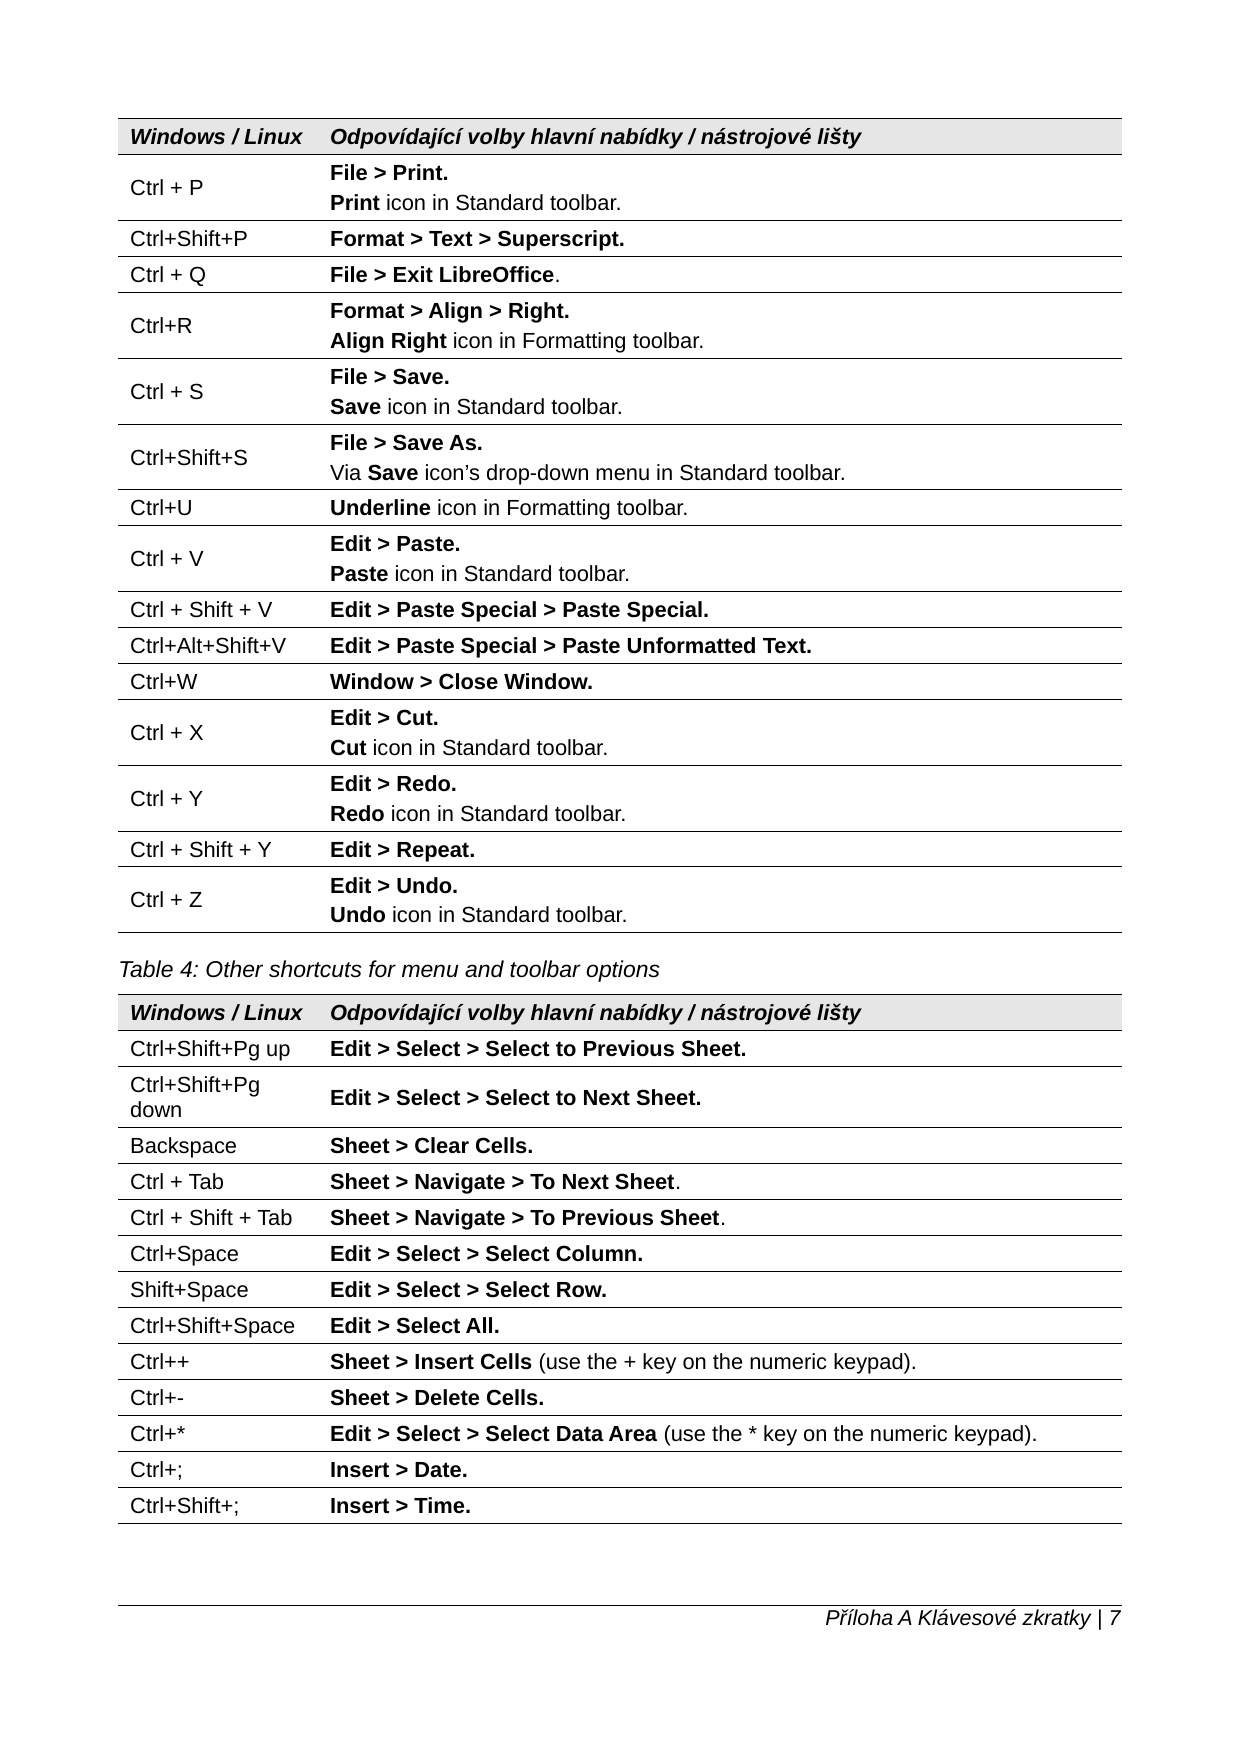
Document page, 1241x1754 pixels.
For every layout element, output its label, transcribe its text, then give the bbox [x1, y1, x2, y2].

table_cell Edit > Paste. Paste icon in Standard toolbar. [318, 526, 1122, 591]
table_cell Ctrl + Z [118, 867, 318, 932]
table_cell Insert > Time. [318, 1488, 1122, 1522]
table_cell Sheet > Navigate > To Previous Sheet. [318, 1200, 1122, 1235]
table_cell Ctrl+* [118, 1416, 318, 1451]
table_cell Edit > Select > Select Data Area (use the * key on the numeric keypad). [318, 1416, 1122, 1451]
table_cell File > Print. Print icon in Standard toolbar. [318, 155, 1122, 220]
table_cell Ctrl+Shift+Space [118, 1308, 318, 1343]
table_cell Edit > Select > Select to Next Sheet. [318, 1067, 1122, 1127]
table_cell Ctrl+U [118, 490, 318, 525]
table_cell Edit > Select > Select Column. [318, 1236, 1122, 1271]
table_cell Ctrl + X [118, 700, 318, 765]
table_cell Ctrl + Tab [118, 1164, 318, 1199]
table_cell Ctrl+Space [118, 1236, 318, 1271]
table_cell Underline icon in Formatting toolbar. [318, 490, 1122, 525]
table_header Windows / Linux [118, 119, 318, 154]
table_cell Edit > Select All. [318, 1308, 1122, 1343]
table_cell Sheet > Clear Cells. [318, 1128, 1122, 1163]
table_cell Edit > Paste Special > Paste Special. [318, 592, 1122, 627]
table_cell Ctrl++ [118, 1344, 318, 1379]
table_cell Ctrl + Y [118, 766, 318, 831]
table_cell Ctrl+; [118, 1452, 318, 1487]
table_cell Ctrl + S [118, 359, 318, 423]
table_cell Ctrl+Shift+S [118, 425, 318, 489]
table_cell Ctrl+W [118, 664, 318, 699]
table_cell Sheet > Navigate > To Next Sheet. [318, 1164, 1122, 1199]
table_cell Window > Close Window. [318, 664, 1122, 699]
table_cell Edit > Select > Select Row. [318, 1272, 1122, 1307]
table_cell Ctrl+Alt+Shift+V [118, 628, 318, 663]
table_cell Format > Align > Right. Align Right icon in Formatting toolbar. [318, 293, 1122, 358]
table_header Windows / Linux [118, 995, 318, 1030]
table_cell Sheet > Delete Cells. [318, 1380, 1122, 1415]
table_cell Ctrl+Shift+Pg down [118, 1067, 318, 1127]
table_cell Backspace [118, 1128, 318, 1163]
table_cell Ctrl + Q [118, 257, 318, 292]
table_cell Ctrl+Shift+P [118, 221, 318, 256]
table_header Odpovídající volby hlavní nabídky / nástrojové lišty [318, 119, 1122, 154]
table_cell File > Save. Save icon in Standard toolbar. [318, 359, 1122, 423]
table_cell Edit > Paste Special > Paste Unformatted Text. [318, 628, 1122, 663]
table_cell Insert > Date. [318, 1452, 1122, 1487]
table_cell File > Exit LibreOffice. [318, 257, 1122, 292]
table_cell Ctrl+Shift+; [118, 1488, 318, 1522]
table_cell Ctrl+R [118, 293, 318, 358]
table_cell Sheet > Insert Cells (use the + key on the numeric keypad). [318, 1344, 1122, 1379]
table_header Odpovídající volby hlavní nabídky / nástrojové lišty [318, 995, 1122, 1030]
table_cell Ctrl + Shift + V [118, 592, 318, 627]
table_cell Edit > Undo. Undo icon in Standard toolbar. [318, 867, 1122, 932]
table_cell Ctrl + V [118, 526, 318, 591]
table_cell File > Save As. Via Save icon’s drop-down menu in Standard toolbar. [318, 425, 1122, 489]
table_cell Ctrl + Shift + Y [118, 832, 318, 866]
table_cell Ctrl + P [118, 155, 318, 220]
table_cell Ctrl+- [118, 1380, 318, 1415]
text Table 4: Other shortcuts for menu and toolbar options [118, 956, 1122, 982]
table_cell Edit > Cut. Cut icon in Standard toolbar. [318, 700, 1122, 765]
table_cell Edit > Repeat. [318, 832, 1122, 866]
table_cell Edit > Redo. Redo icon in Standard toolbar. [318, 766, 1122, 831]
table_cell Edit > Select > Select to Previous Sheet. [318, 1031, 1122, 1066]
table_cell Format > Text > Superscript. [318, 221, 1122, 256]
table_cell Shift+Space [118, 1272, 318, 1307]
table_cell Ctrl + Shift + Tab [118, 1200, 318, 1235]
table_cell Ctrl+Shift+Pg up [118, 1031, 318, 1066]
